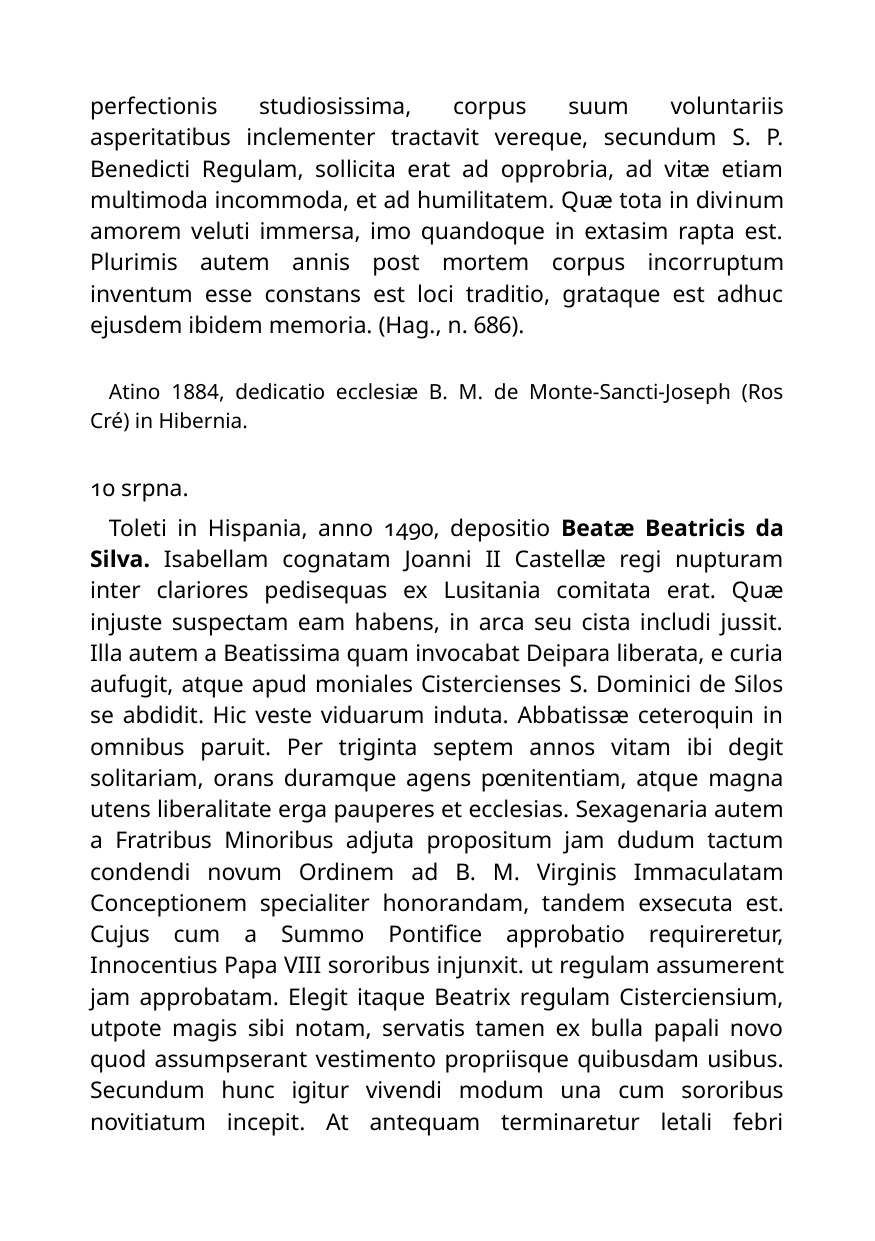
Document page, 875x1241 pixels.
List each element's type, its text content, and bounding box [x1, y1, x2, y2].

text Atino 1884, dedicatio ecclesiæ B. M. de Monte-Sancti-Joseph (Ros Cré) in Hibernia. [90, 377, 784, 434]
text 10 srpna. [90, 471, 784, 503]
text perfectionis studiosissima, corpus suum voluntariis asperitatibus inclementer tractavit vereque, secundum S. P. Benedicti Regulam, sollicita erat ad opprobria, ad vitæ etiam multimoda incommoda, et ad humilitatem. Quæ tota in divi­num amorem veluti immersa, imo quandoque in extasim rapta est. Plurimis autem annis post mortem corpus incor­ruptum inventum esse constans est loci traditio, grataque est adhuc ejusdem ibidem memoria. (Hag., n. 686). [90, 90, 784, 340]
text Toleti in Hispania, anno 1490, depositio Beatæ Beatricis da Silva. Isabellam cognatam Joanni II Castellæ regi nupturam inter clariores pedisequas ex Lusitania comitata erat. Quæ injuste suspectam eam habens, in arca seu cista includi jussit. Illa autem a Beatissima quam invocabat Deipara liberata, e curia aufugit, atque apud moniales Cistercienses S. Dominici de Silos se abdidit. Hic veste viduarum induta. Abbatissæ ceteroquin in omnibus paruit. Per triginta septem annos vitam ibi degit solitariam, orans duramque agens pœnitentiam, atque magna utens liberalitate erga pauperes et ecclesias. Sexagenaria autem a Fratribus Minoribus adjuta propositum jam dudum tactum condendi novum Ordinem ad B. M. Virginis Immaculatam Conceptionem specialiter hono­randam, tandem exsecuta est. Cujus cum a Summo Pontifice approbatio requireretur, Innocentius Papa VIII sororibus in­junxit. ut regulam assumerent jam approbatam. Elegit itaque Beatrix regulam Cisterciensium, utpote magis sibi notam, servatis tamen ex bulla papali novo quod assumpserant vesti­mento propriisque quibusdam usibus. Secundum hunc igitur vivendi modum una cum sororibus novitiatum incepit. At antequam terminaretur letali febri [90, 512, 784, 1137]
